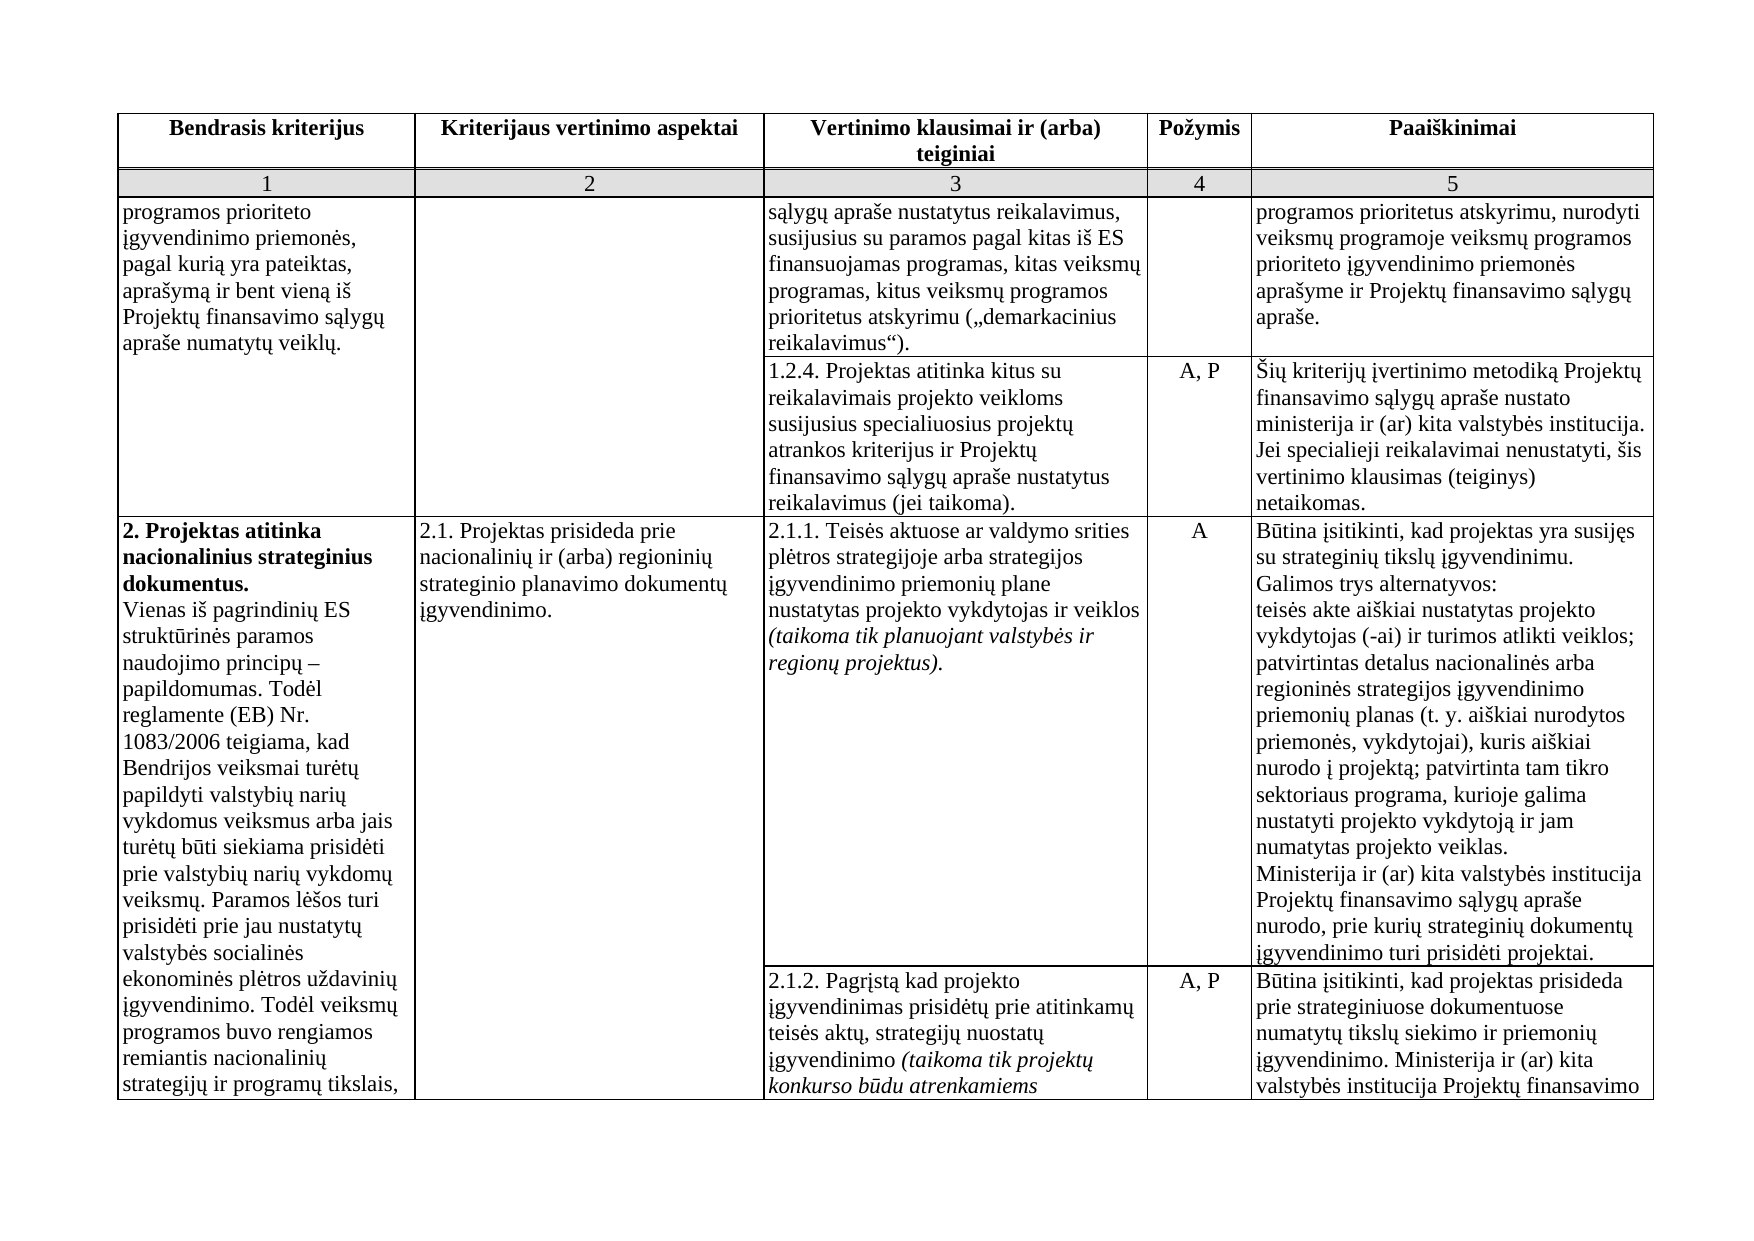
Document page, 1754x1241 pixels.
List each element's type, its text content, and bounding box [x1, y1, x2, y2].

table_cell A, P [1148, 967, 1251, 1098]
table_header Bendrasis kriterijus [119, 114, 414, 167]
table_cell programos prioriteto įgyvendinimo priemonės, pagal kurią yra pateiktas, aprašymą ir bent vieną iš Projektų finansavimo sąlygų apraše numatytų veiklų. [119, 198, 414, 516]
table_cell 3 [765, 170, 1147, 196]
table_header Kriterijaus vertinimo aspektai [416, 114, 763, 167]
table_header Paaiškinimai [1252, 114, 1653, 167]
table_cell A [1148, 517, 1251, 965]
table_cell [1148, 198, 1251, 356]
table_cell sąlygų apraše nustatytus reikalavimus, susijusius su paramos pagal kitas iš ES finansuojamas programas, kitas veiksmų programas, kitus veiksmų programos prioritetus atskyrimu („demarkacinius reikalavimus“). [765, 198, 1147, 356]
table_cell 2 [416, 170, 763, 196]
table_cell 2. Projektas atitinka nacionalinius strateginius dokumentus. Vienas iš pagrindinių ES struktūrinės paramos naudojimo principų – papildomumas. Todėl reglamente (EB) Nr. 1083/2006 teigiama, kad Bendrijos veiksmai turėtų papildyti valstybių narių vykdomus veiksmus arba jais turėtų būti siekiama prisidėti prie valstybių narių vykdomų veiksmų. Paramos lėšos turi prisidėti prie jau nustatytų valstybės socialinės ekonominės plėtros uždavinių įgyvendinimo. Todėl veiksmų programos buvo rengiamos remiantis nacionalinių strategijų ir programų tikslais, [119, 517, 414, 1098]
table_cell 1 [119, 170, 414, 196]
table_cell 2.1.2. Pagrįstą kad projekto įgyvendinimas prisidėtų prie atitinkamų teisės aktų, strategijų nuostatų įgyvendinimo (taikoma tik projektų konkurso būdu atrenkamiems [765, 967, 1147, 1098]
table_cell 2.1. Projektas prisideda prie nacionalinių ir (arba) regioninių strateginio planavimo dokumentų įgyvendinimo. [416, 517, 763, 1098]
table_cell [416, 198, 763, 516]
table_cell A, P [1148, 357, 1251, 516]
table_header Vertinimo klausimai ir (arba) teiginiai [765, 114, 1147, 167]
table_cell 1.2.4. Projektas atitinka kitus su reikalavimais projekto veikloms susijusius specialiuosius projektų atrankos kriterijus ir Projektų finansavimo sąlygų apraše nustatytus reikalavimus (jei taikoma). [765, 357, 1147, 516]
table_cell 2.1.1. Teisės aktuose ar valdymo srities plėtros strategijoje arba strategijos įgyvendinimo priemonių plane nustatytas projekto vykdytojas ir veiklos (taikoma tik planuojant valstybės ir regionų projektus). [765, 517, 1147, 965]
table_cell Būtina įsitikinti, kad projektas prisideda prie strateginiuose dokumentuose numatytų tikslų siekimo ir priemonių įgyvendinimo. Ministerija ir (ar) kita valstybės institucija Projektų finansavimo [1252, 967, 1653, 1098]
table_cell Šių kriterijų įvertinimo metodiką Projektų finansavimo sąlygų apraše nustato ministerija ir (ar) kita valstybės institucija. Jei specialieji reikalavimai nenustatyti, šis vertinimo klausimas (teiginys) netaikomas. [1252, 357, 1653, 516]
table_cell 4 [1148, 170, 1251, 196]
table_cell Būtina įsitikinti, kad projektas yra susijęs su strateginių tikslų įgyvendinimu. Galimos trys alternatyvos: teisės akte aiškiai nustatytas projekto vykdytojas (-ai) ir turimos atlikti veiklos; patvirtintas detalus nacionalinės arba regioninės strategijos įgyvendinimo priemonių planas (t. y. aiškiai nurodytos priemonės, vykdytojai), kuris aiškiai nurodo į projektą; patvirtinta tam tikro sektoriaus programa, kurioje galima nustatyti projekto vykdytoją ir jam numatytas projekto veiklas. Ministerija ir (ar) kita valstybės institucija Projektų finansavimo sąlygų apraše nurodo, prie kurių strateginių dokumentų įgyvendinimo turi prisidėti projektai. [1252, 517, 1653, 965]
table_cell 5 [1252, 170, 1653, 196]
table_cell programos prioritetus atskyrimu, nurodyti veiksmų programoje veiksmų programos prioriteto įgyvendinimo priemonės aprašyme ir Projektų finansavimo sąlygų apraše. [1252, 198, 1653, 356]
table_header Požymis [1148, 114, 1251, 167]
